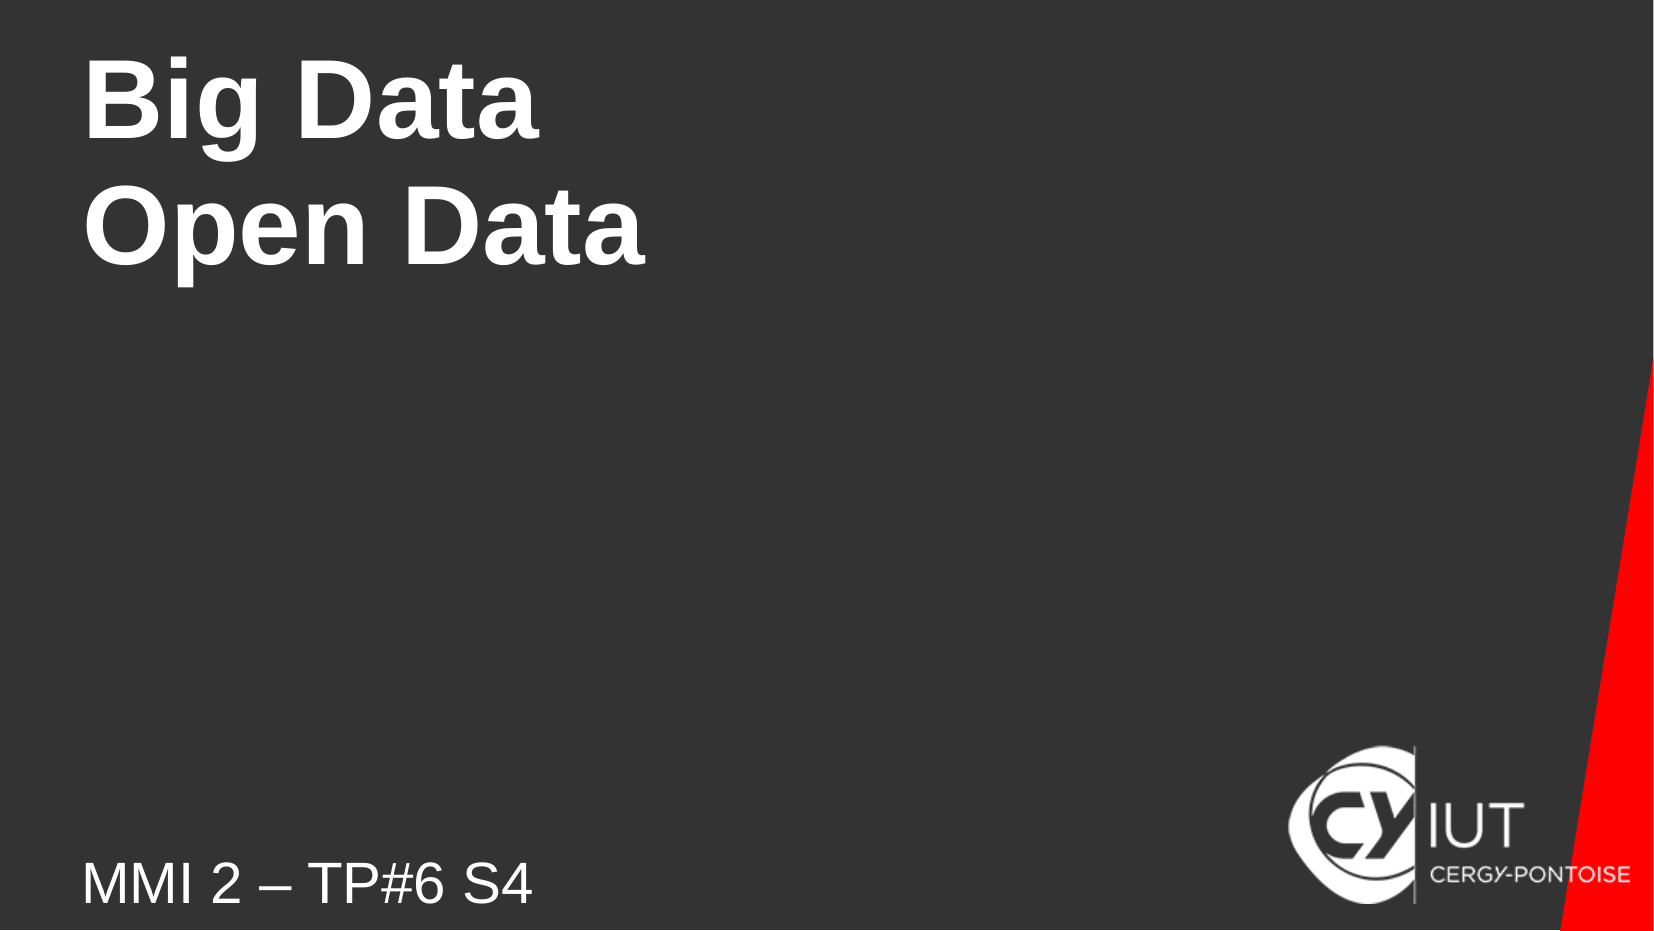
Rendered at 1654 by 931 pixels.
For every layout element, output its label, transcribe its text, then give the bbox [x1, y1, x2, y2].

picture [1284, 744, 1630, 904]
title Big Data Open Data [82, 36, 1571, 288]
text_box [1560, 356, 1654, 931]
title MMI 2 – TP#6 S4 [81, 805, 1134, 931]
